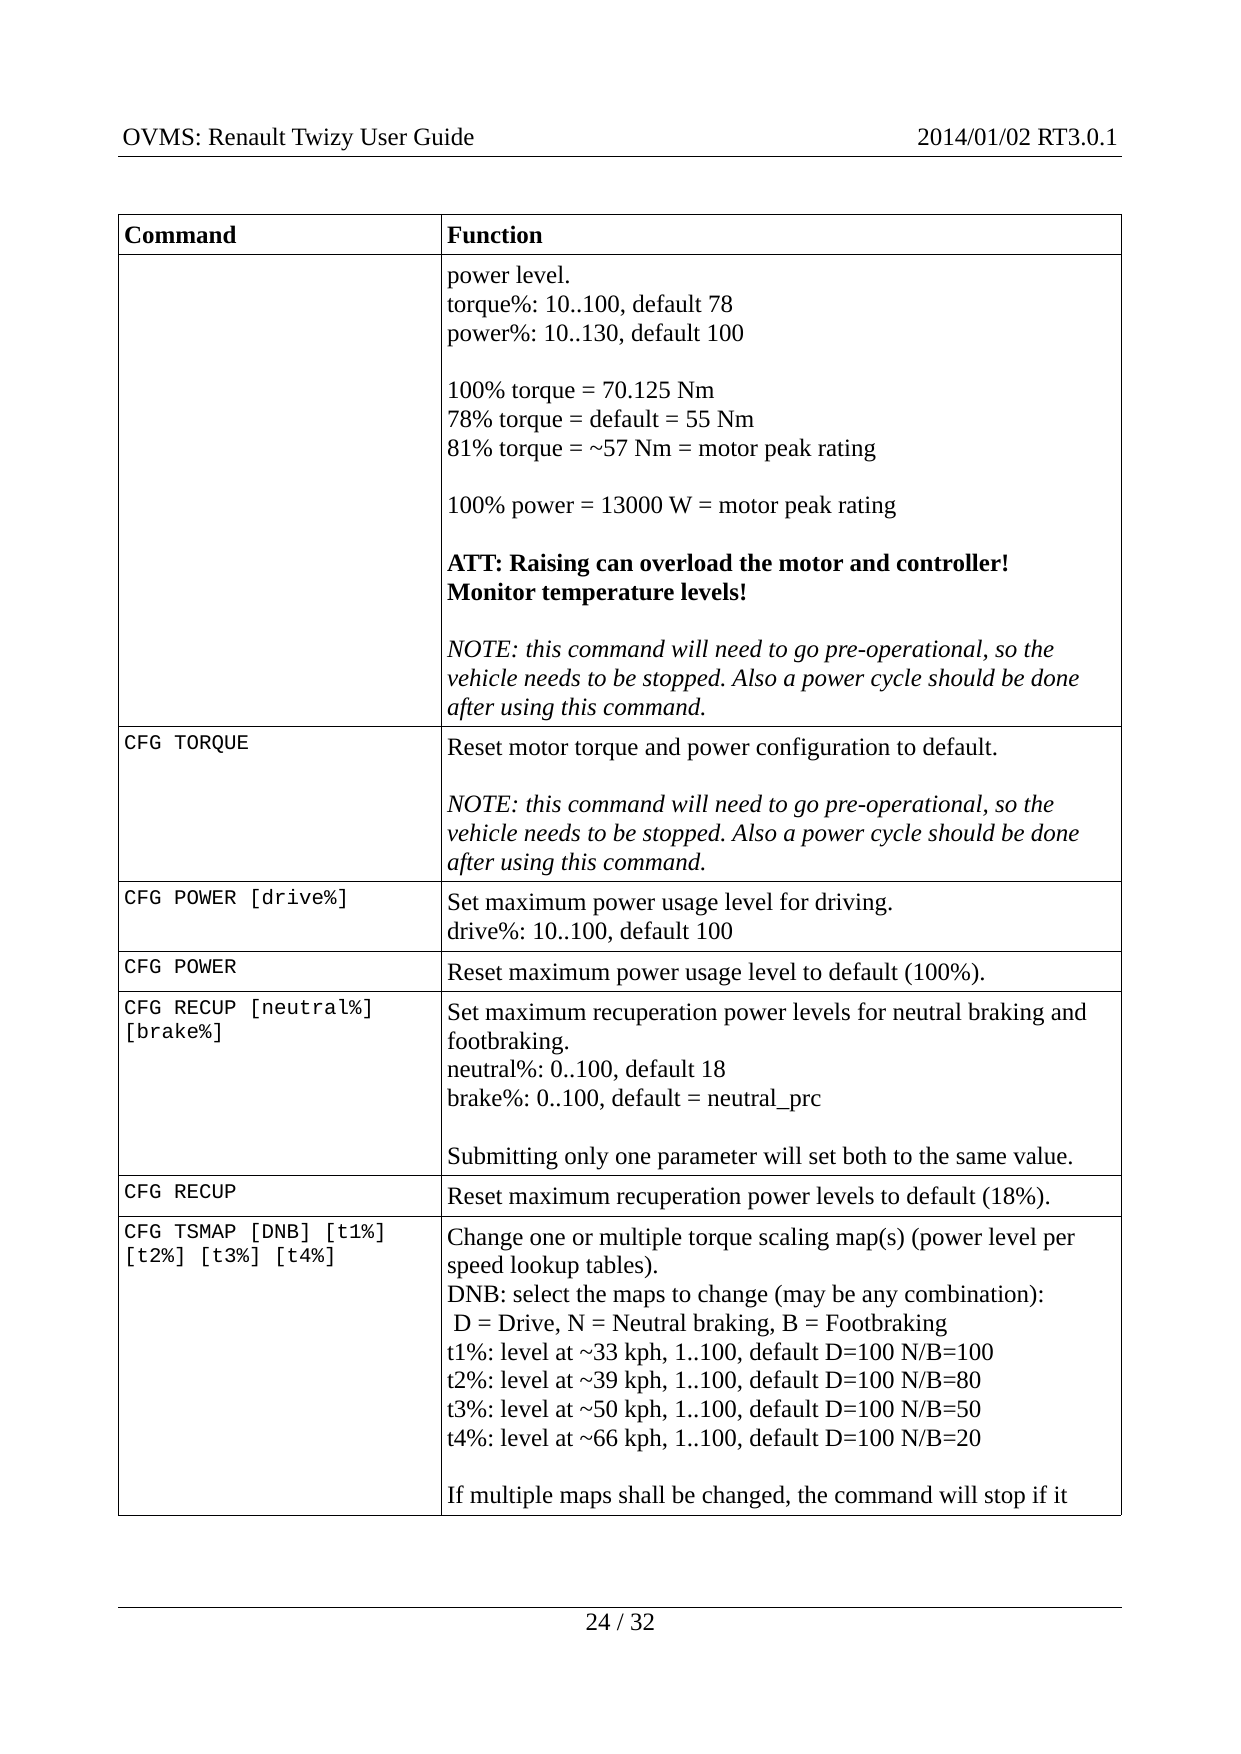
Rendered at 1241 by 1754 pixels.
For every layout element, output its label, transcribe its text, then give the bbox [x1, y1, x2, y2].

table_cell Reset maximum power usage level to default (100%). [442, 952, 1121, 991]
table_cell CFG RECUP [neutral%] [brake%] [119, 992, 441, 1175]
table_cell Set maximum power usage level for driving. drive%: 10..100, default 100 [442, 882, 1121, 951]
table_cell CFG TSMAP [DNB] [t1%] [t2%] [t3%] [t4%] [119, 1217, 441, 1515]
table_header Function [442, 215, 1121, 254]
table_cell CFG POWER [119, 952, 441, 991]
table_cell CFG TORQUE [119, 727, 441, 881]
table_cell CFG RECUP [119, 1176, 441, 1216]
table_cell Change one or multiple torque scaling map(s) (power level per speed lookup tables). DNB: select the maps to change (may be any combination): D = Drive, N = Neutral braking, B = Footbraking t1%: level at ~33 kph, 1..100, default D=100 N/B=100 t2%: level at ~39 kph, 1..100, default D=100 N/B=80 t3%: level at ~50 kph, 1..100, default D=100 N/B=50 t4%: level at ~66 kph, 1..100, default D=100 N/B=20 If multiple maps shall be changed, the command will stop if it [442, 1217, 1121, 1515]
table_cell Reset motor torque and power configuration to default. NOTE: this command will need to go pre-operational, so the vehicle needs to be stopped. Also a power cycle should be done after using this command. [442, 727, 1121, 881]
table_cell power level. torque%: 10..100, default 78 power%: 10..130, default 100 100% torque = 70.125 Nm 78% torque = default = 55 Nm 81% torque = ~57 Nm = motor peak rating 100% power = 13000 W = motor peak rating ATT: Raising can overload the motor and controller! Monitor temperature levels! NOTE: this command will need to go pre-operational, so the vehicle needs to be stopped. Also a power cycle should be done after using this command. [442, 255, 1121, 726]
table_cell Reset maximum recuperation power levels to default (18%). [442, 1176, 1121, 1216]
table_header Command [119, 215, 441, 254]
table_cell CFG POWER [drive%] [119, 882, 441, 951]
table_cell [119, 255, 441, 726]
table_cell Set maximum recuperation power levels for neutral braking and footbraking. neutral%: 0..100, default 18 brake%: 0..100, default = neutral_prc Submitting only one parameter will set both to the same value. [442, 992, 1121, 1175]
